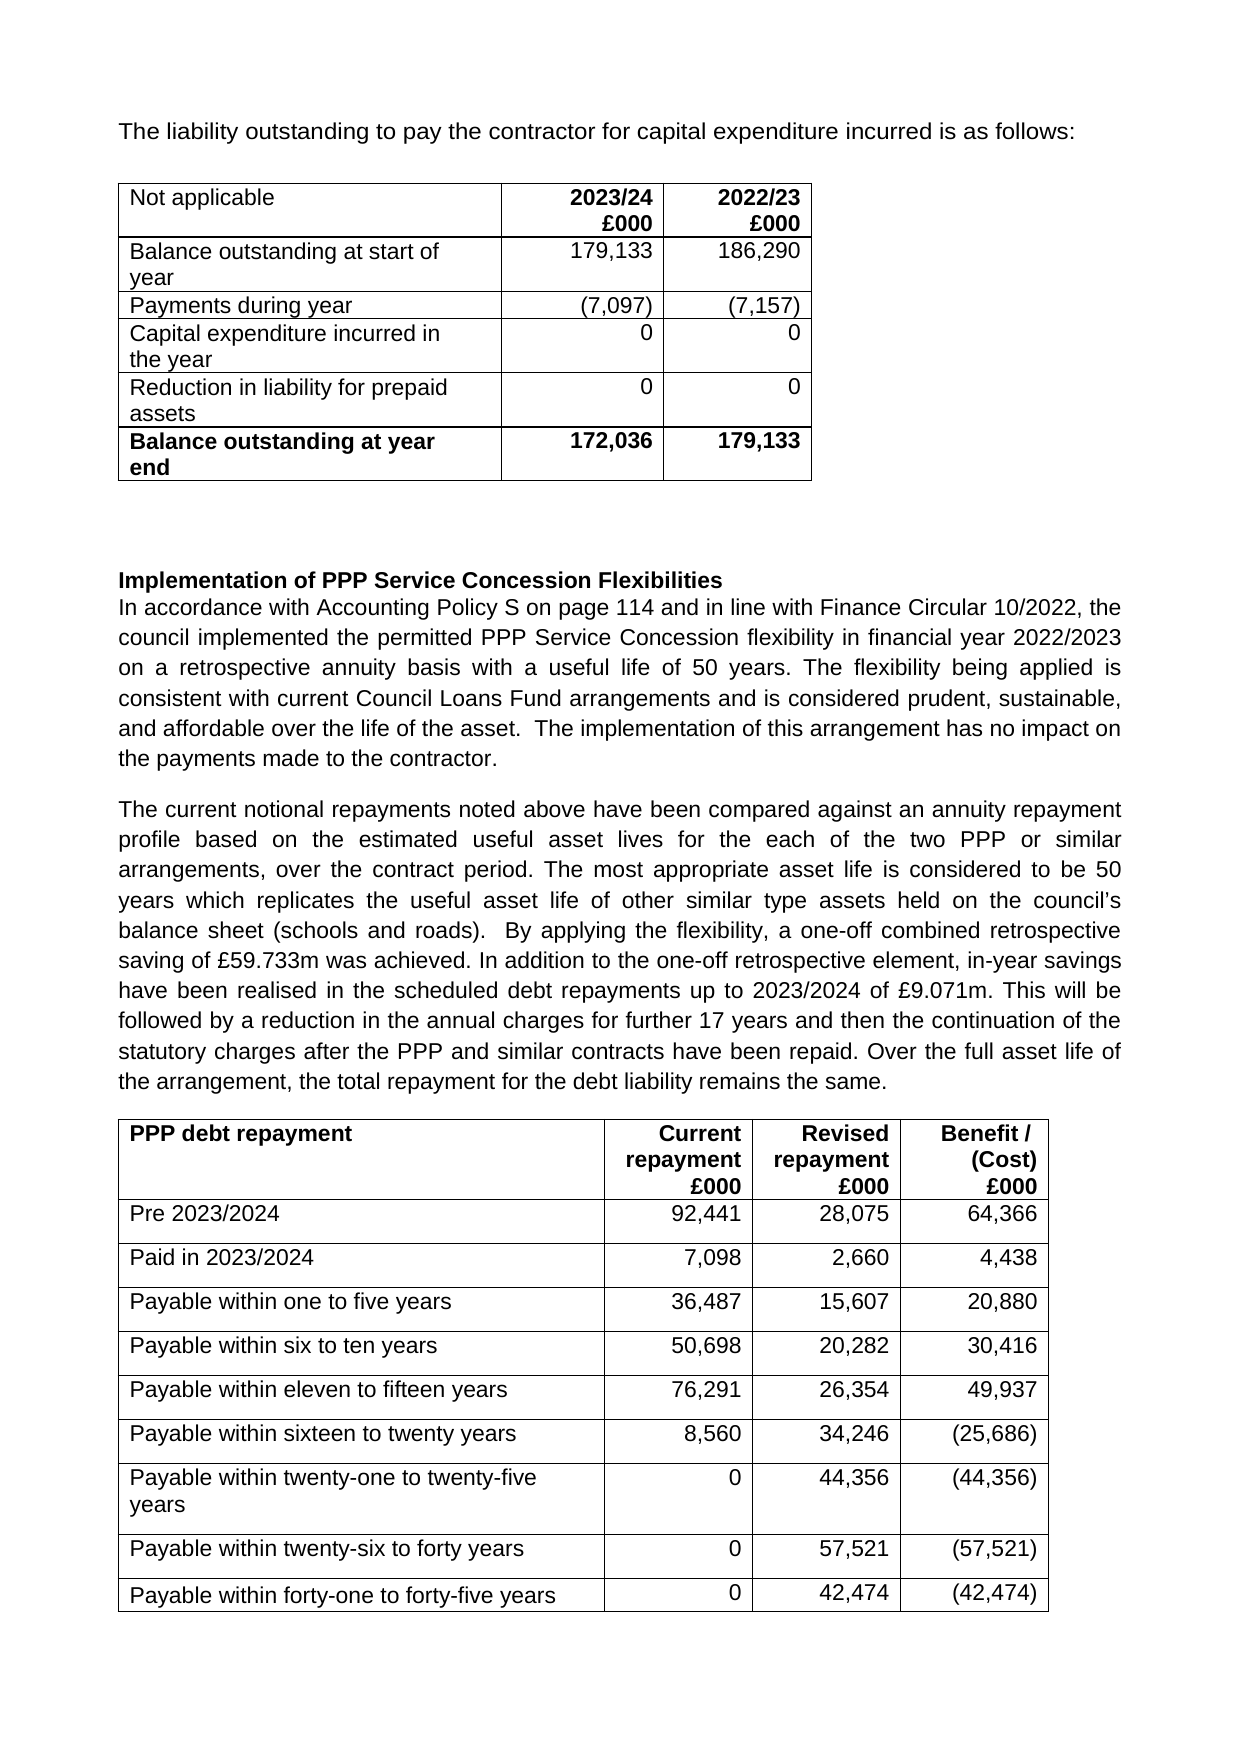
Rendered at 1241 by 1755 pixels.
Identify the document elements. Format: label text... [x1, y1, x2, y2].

table_cell 0 [605, 1464, 752, 1534]
table_cell 76,291 [605, 1376, 752, 1419]
table_cell 28,075 [753, 1200, 900, 1243]
table_header Revised repayment £000 [753, 1120, 900, 1199]
table_header Benefit / (Cost) £000 [901, 1120, 1048, 1199]
table_header Current repayment £000 [605, 1120, 752, 1199]
table_header 2022/23 £000 [664, 184, 811, 236]
table_cell Payments during year [119, 292, 501, 318]
table_cell (42,474) [901, 1579, 1048, 1611]
text The current notional repayments noted above have been compared against an annuity repayment profile based on the estimated useful asset lives for the each of the two PPP or similar arrangements, over the contract period. The most appropriate asset life is considered to be 50 years which replicates the useful asset life of other similar type assets held on the council’s balance sheet (schools and roads). By applying the flexibility, a one-off combined retrospective saving of £59.733m was achieved. In addition to the one-off retrospective element, in-year savings have been realised in the scheduled debt repayments up to 2023/2024 of £9.071m. This will be followed by a reduction in the annual charges for further 17 years and then the continuation of the statutory charges after the PPP and similar contracts have been repaid. Over the full asset life of the arrangement, the total repayment for the debt liability remains the same. [118, 796, 1122, 1094]
table_cell 50,698 [605, 1332, 752, 1375]
table_cell 26,354 [753, 1376, 900, 1419]
table_cell 34,246 [753, 1420, 900, 1463]
table_cell Payable within eleven to fifteen years [119, 1376, 604, 1419]
table_cell 92,441 [605, 1200, 752, 1243]
table_cell Payable within twenty-six to forty years [119, 1535, 604, 1578]
table_cell Balance outstanding at year end [119, 428, 501, 480]
table_cell (57,521) [901, 1535, 1048, 1578]
table_cell Reduction in liability for prepaid assets [119, 373, 501, 426]
table_cell 42,474 [753, 1579, 900, 1611]
table_cell 179,133 [502, 238, 663, 291]
table_cell 0 [605, 1579, 752, 1611]
table_cell Balance outstanding at start of year [119, 238, 501, 291]
text The liability outstanding to pay the contractor for capital expenditure incurred is as follows: [118, 118, 1095, 166]
table_cell Pre 2023/2024 [119, 1200, 604, 1243]
table_cell 30,416 [901, 1332, 1048, 1375]
table_cell Payable within sixteen to twenty years [119, 1420, 604, 1463]
text In accordance with Accounting Policy S on page 114 and in line with Finance Circular 10/2022, the council implemented the permitted PPP Service Concession flexibility in financial year 2022/2023 on a retrospective annuity basis with a useful life of 50 years. The flexibility being applied is consistent with current Council Loans Fund arrangements and is considered prudent, sustainable, and affordable over the life of the asset. The implementation of this arrangement has no impact on the payments made to the contractor. [118, 594, 1122, 771]
table_cell Payable within forty-one to forty-five years [119, 1579, 604, 1611]
table_cell 64,366 [901, 1200, 1048, 1243]
table_cell (7,157) [664, 292, 811, 318]
table_cell Payable within twenty-one to twenty-five years [119, 1464, 604, 1534]
table_cell 20,282 [753, 1332, 900, 1375]
table_cell 0 [502, 319, 663, 372]
table_cell Capital expenditure incurred in the year [119, 319, 501, 372]
table_cell 36,487 [605, 1288, 752, 1331]
table_cell (44,356) [901, 1464, 1048, 1534]
table_header 2023/24 £000 [502, 184, 663, 236]
table_cell 0 [605, 1535, 752, 1578]
table_cell 4,438 [901, 1244, 1048, 1287]
table_cell 0 [664, 373, 811, 426]
table_cell Payable within six to ten years [119, 1332, 604, 1375]
table_cell 49,937 [901, 1376, 1048, 1419]
table_cell (25,686) [901, 1420, 1048, 1463]
table_cell 2,660 [753, 1244, 900, 1287]
table_cell Paid in 2023/2024 [119, 1244, 604, 1287]
table_cell (7,097) [502, 292, 663, 318]
table_cell 57,521 [753, 1535, 900, 1578]
table_cell 179,133 [664, 428, 811, 480]
table_cell Payable within one to five years [119, 1288, 604, 1331]
table_cell 20,880 [901, 1288, 1048, 1331]
table_cell 0 [664, 319, 811, 372]
table_cell 15,607 [753, 1288, 900, 1331]
table_cell 172,036 [502, 428, 663, 480]
table_header PPP debt repayment [119, 1120, 604, 1199]
subtitle Implementation of PPP Service Concession Flexibilities [118, 567, 1122, 594]
table_cell 8,560 [605, 1420, 752, 1463]
table_header Not applicable [119, 184, 501, 236]
table_cell 0 [502, 373, 663, 426]
table_cell 7,098 [605, 1244, 752, 1287]
table_cell 44,356 [753, 1464, 900, 1534]
table_cell 186,290 [664, 238, 811, 291]
